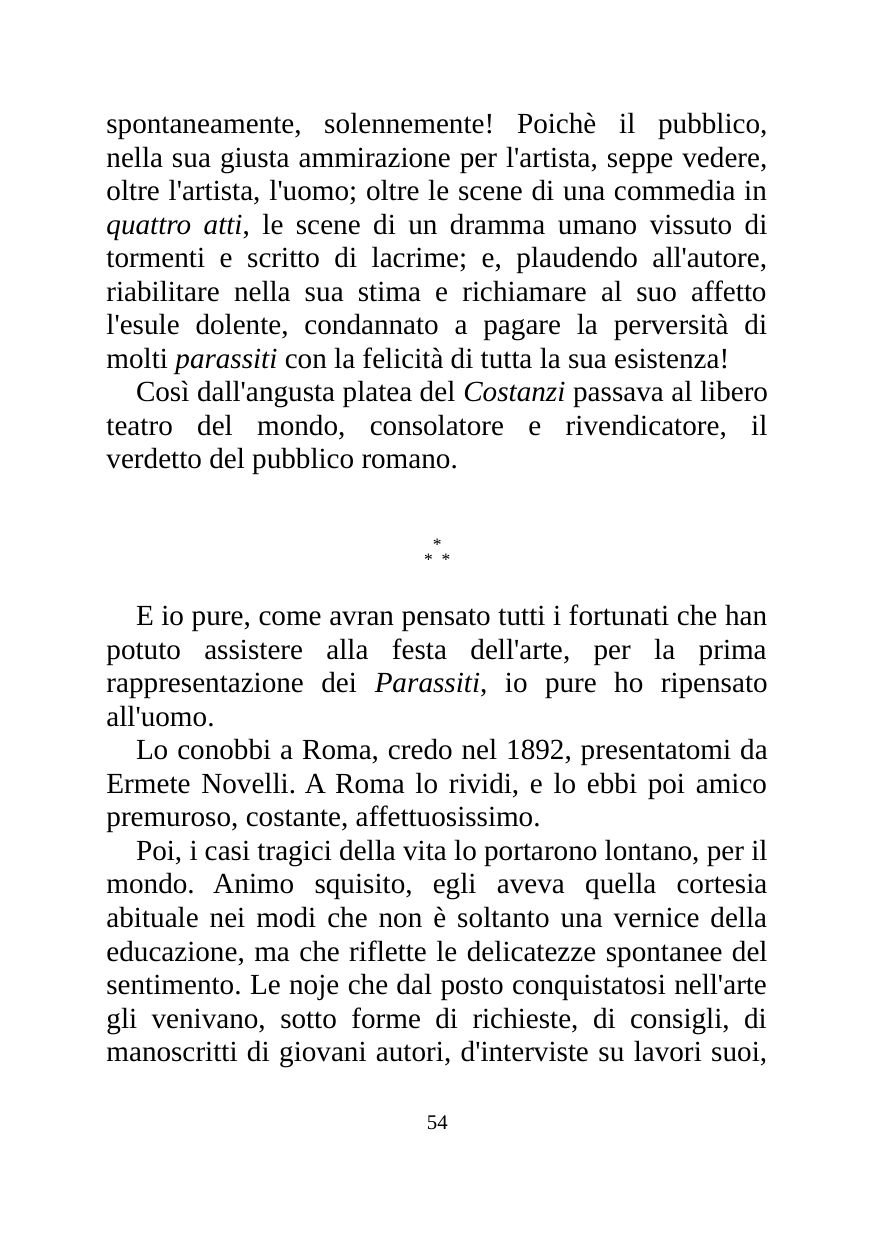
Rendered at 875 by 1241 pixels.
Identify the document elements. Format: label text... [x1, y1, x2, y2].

text Lo conobbi a Roma, credo nel 1892, presentatomi da Ermete Novelli. A Roma lo rividi, e lo ebbi poi amico premuroso, costante, affettuosissimo. [106, 732, 768, 833]
text *** [106, 534, 768, 569]
text E io pure, come avran pensato tutti i fortunati che han potuto assistere alla festa dell'arte, per la prima rappresentazione dei Parassiti, io pure ho ripensato all'uomo. [106, 598, 768, 732]
text Così dall'angusta platea del Costanzi passava al libero teatro del mondo, consolatore e rivendicatore, il verdetto del pubblico romano. [106, 374, 768, 475]
text Poi, i casi tragici della vita lo portarono lontano, per il mondo. Animo squisito, egli aveva quella cortesia abituale nei modi che non è soltanto una vernice della educazione, ma che riflette le delicatezze spontanee del sentimento. Le noje che dal posto conquistatosi nell'arte gli venivano, sotto forme di richieste, di consigli, di manoscritti di giovani autori, d'interviste su lavori suoi, [106, 833, 768, 1068]
text spontaneamente, solennemente! Poichè il pubblico, nella sua giusta ammirazione per l'artista, seppe vedere, oltre l'artista, l'uomo; oltre le scene di una commedia in quattro atti, le scene di un dramma umano vissuto di tormenti e scritto di lacrime; e, plaudendo all'autore, riabilitare nella sua stima e richiamare al suo affetto l'esule dolente, condannato a pagare la perversità di molti parassiti con la felicità di tutta la sua esistenza! [106, 106, 768, 374]
